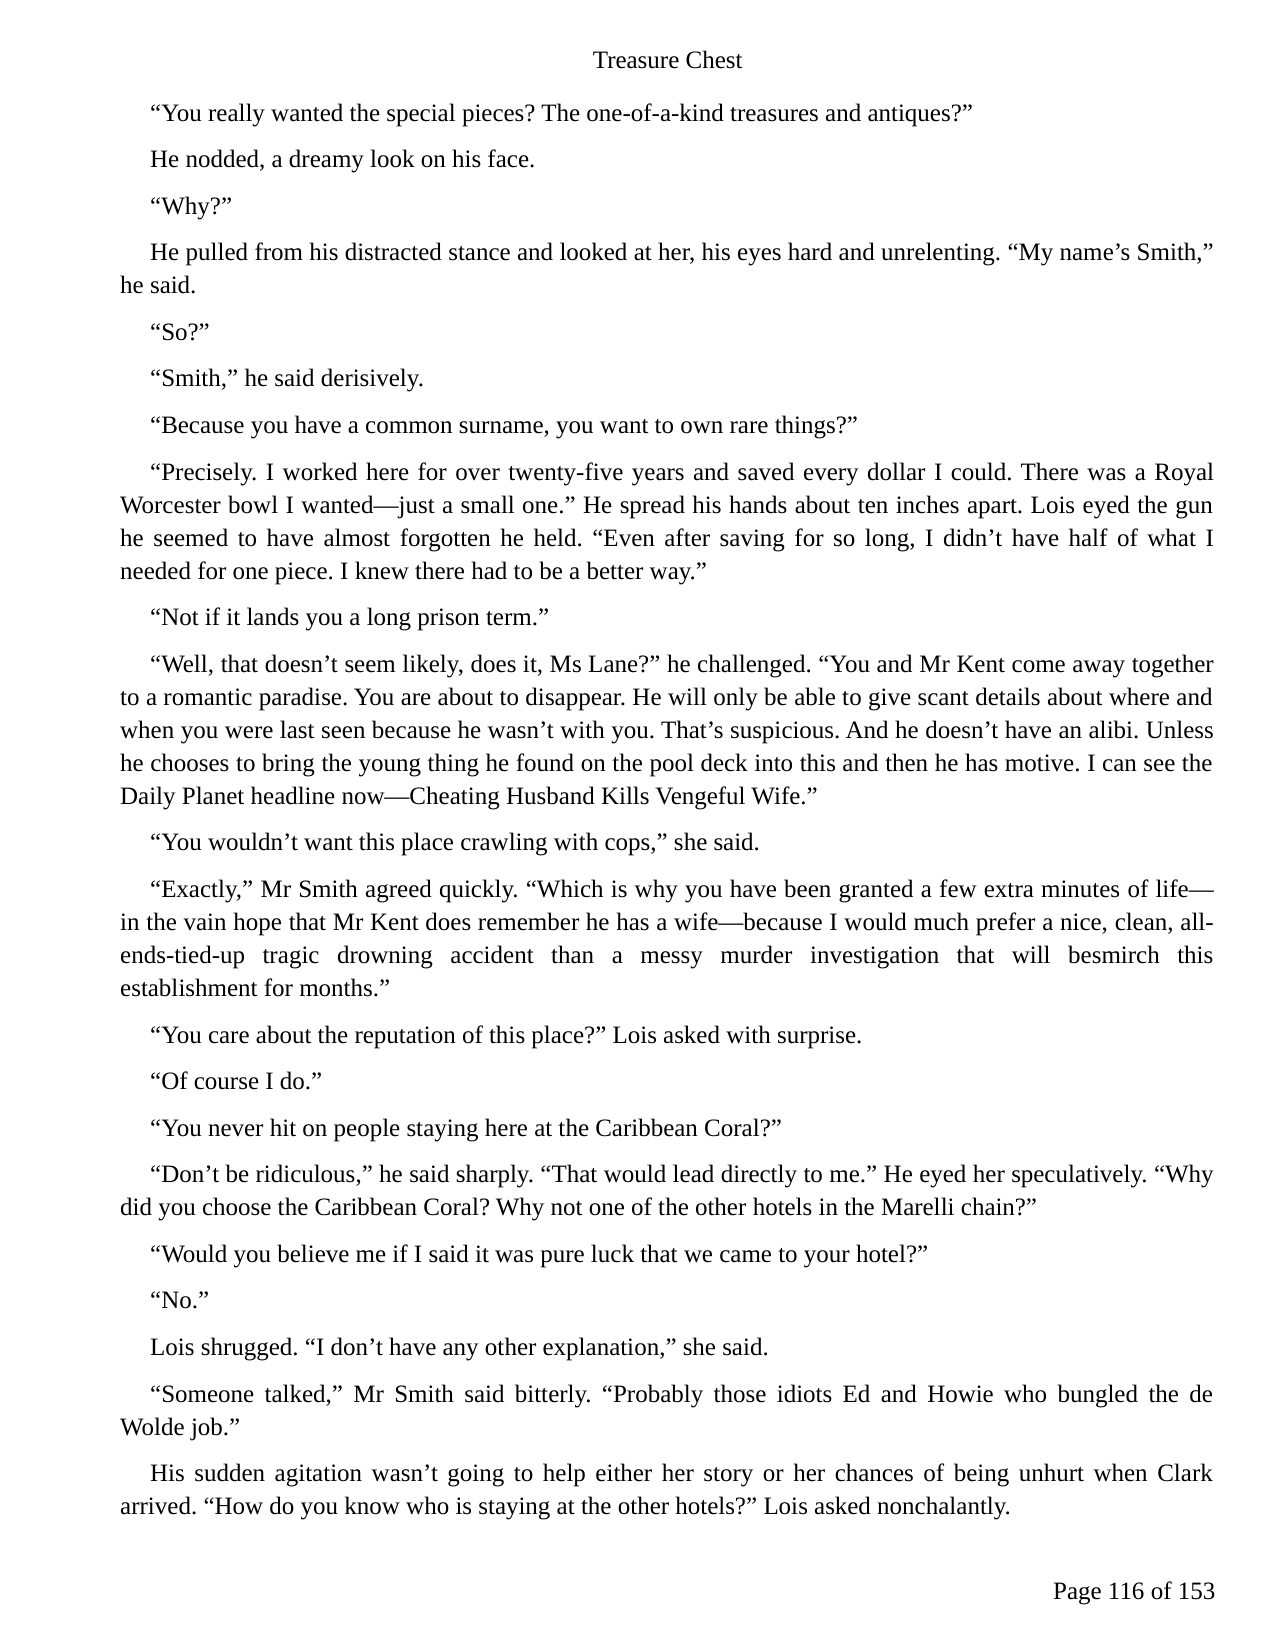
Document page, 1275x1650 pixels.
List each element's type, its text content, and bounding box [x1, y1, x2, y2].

text Lois shrugged. “I don’t have any other explanation,” she said. [120, 1332, 1215, 1361]
text “Not if it lands you a long prison term.” [120, 602, 1215, 631]
text “Someone talked,” Mr Smith said bitterly. “Probably those idiots Ed and Howie who bungled the de Wolde job.” [120, 1379, 1215, 1440]
text “Well, that doesn’t seem likely, does it, Ms Lane?” he challenged. “You and Mr Kent come away together to a romantic paradise. You are about to disappear. He will only be able to give scant details about where and when you were last seen because he wasn’t with you. That’s suspicious. And he doesn’t have an alibi. Unless he chooses to bring the young thing he found on the pool deck into this and then he has motive. I can see the Daily Planet headline now—Cheating Husband Kills Vengeful Wife.” [120, 649, 1215, 810]
text “Would you believe me if I said it was pure luck that we came to your hotel?” [120, 1239, 1215, 1268]
text “Because you have a common surname, you want to own rare things?” [120, 410, 1215, 439]
text “No.” [120, 1286, 1215, 1314]
text “Exactly,” Mr Smith agreed quickly. “Which is why you have been granted a few extra minutes of life—in the vain hope that Mr Kent does remember he has a wife—because I would much prefer a nice, clean, all-ends-tied-up tragic drowning accident than a messy murder investigation that will besmirch this establishment for months.” [120, 874, 1215, 1002]
text “You wouldn’t want this place crawling with cops,” she said. [120, 827, 1215, 856]
text He pulled from his distracted stance and looked at her, his eyes hard and unrelenting. “My name’s Smith,” he said. [120, 237, 1215, 299]
text “You never hit on people staying here at the Caribbean Coral?” [120, 1113, 1215, 1142]
text “You really wanted the special pieces? The one-of-a-kind treasures and antiques?” [120, 98, 1215, 126]
text “Precisely. I worked here for over twenty-five years and saved every dollar I could. There was a Royal Worcester bowl I wanted—just a small one.” He spread his hands about ten inches apart. Lois eyed the gun he seemed to have almost forgotten he held. “Even after saving for so long, I didn’t have half of what I needed for one piece. I knew there had to be a better way.” [120, 457, 1215, 584]
text “Why?” [120, 191, 1215, 219]
text “Don’t be ridiculous,” he said sharply. “That would lead directly to me.” He eyed her speculatively. “Why did you choose the Caribbean Coral? Why not one of the other hotels in the Marelli chain?” [120, 1159, 1215, 1221]
text His sudden agitation wasn’t going to help either her story or her chances of being unhurt when Clark arrived. “How do you know who is staying at the other hotels?” Lois asked nonchalantly. [120, 1458, 1215, 1520]
text “Smith,” he said derisively. [120, 363, 1215, 392]
text He nodded, a dreamy look on his face. [120, 144, 1215, 173]
text “So?” [120, 317, 1215, 346]
text “You care about the reputation of this place?” Lois asked with surprise. [120, 1020, 1215, 1048]
text “Of course I do.” [120, 1066, 1215, 1095]
